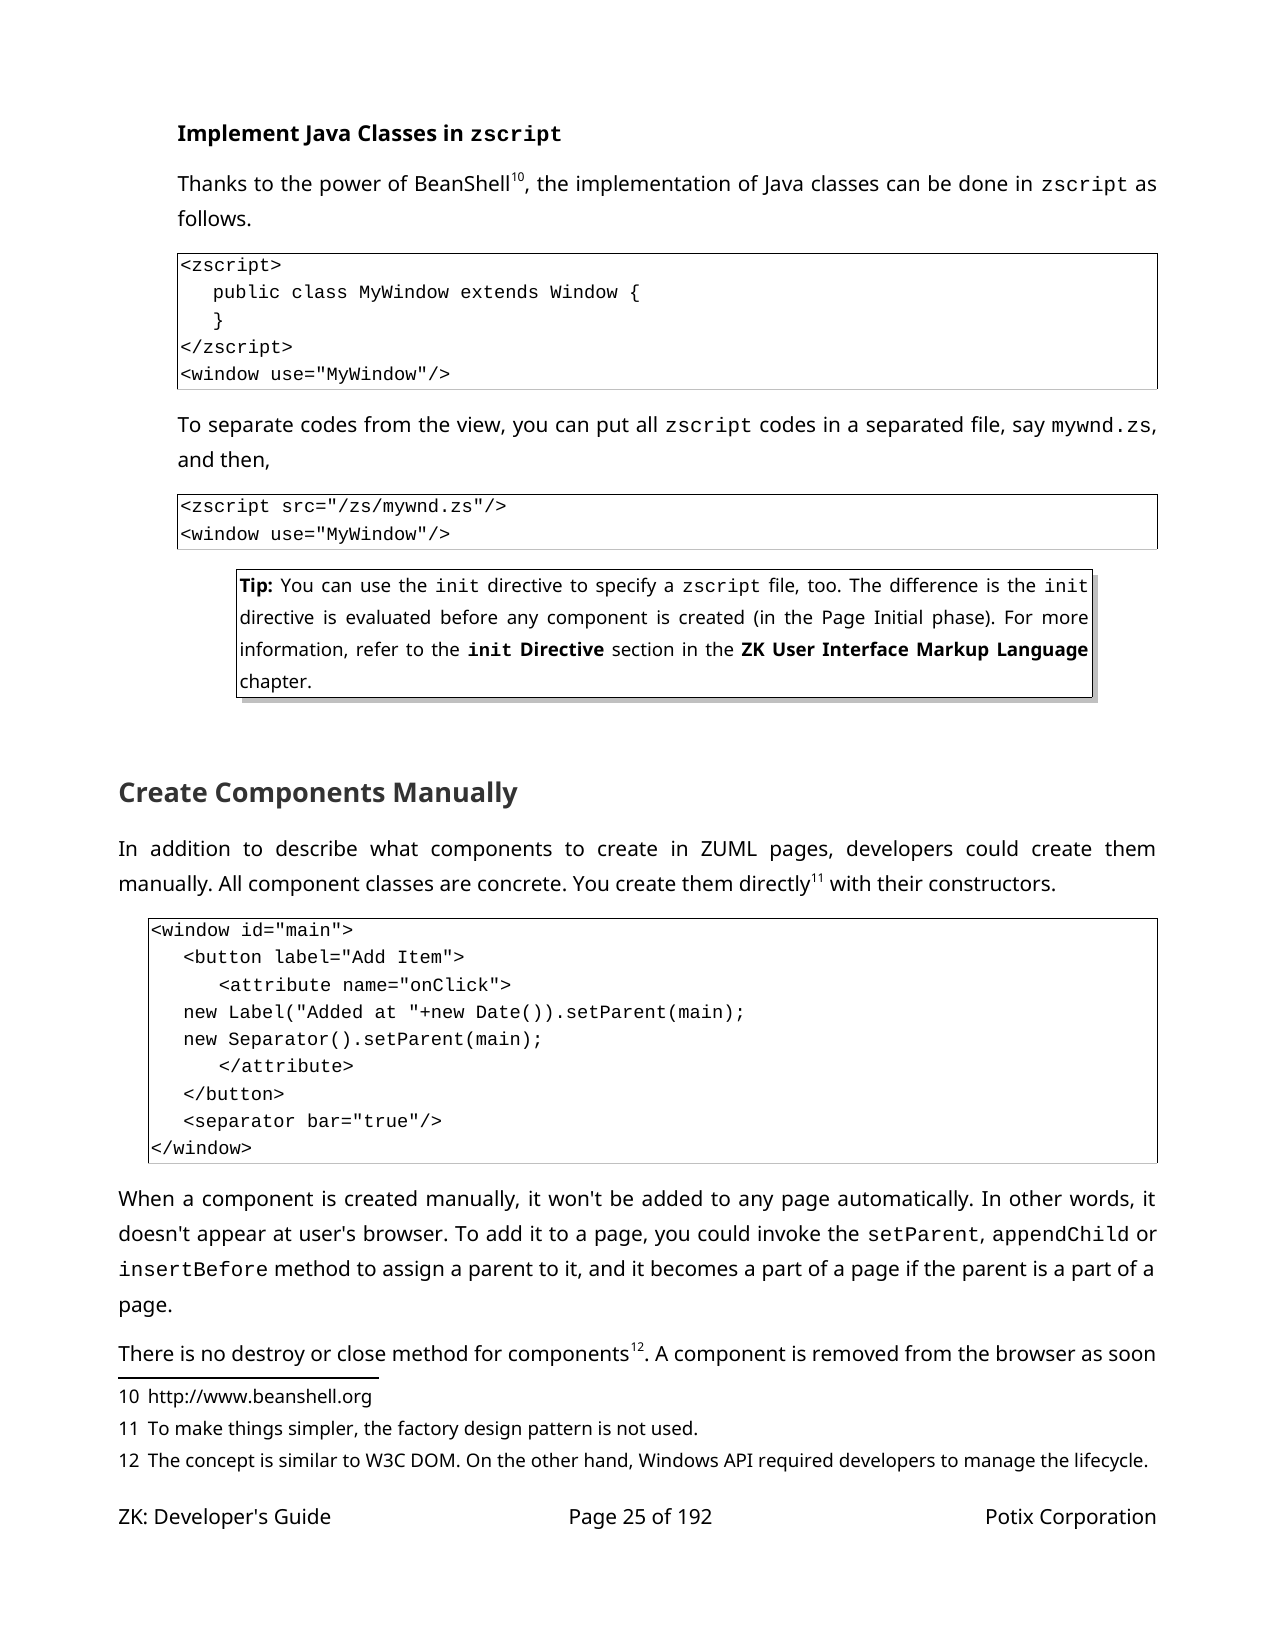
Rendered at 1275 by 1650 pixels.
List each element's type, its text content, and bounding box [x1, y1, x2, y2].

text </attribute> [149, 1054, 1157, 1078]
text public class MyWindow extends Window { [178, 280, 1157, 305]
text To make things simpler, the factory design pattern is not used. [118, 1416, 1157, 1441]
text </zscript> [178, 335, 1157, 359]
subtitle Create Components Manually [118, 774, 1157, 811]
text To separate codes from the view, you can put all zscript codes in a separated file, say mywnd.zs, and then, [177, 410, 1157, 474]
text <attribute name="onClick"> [149, 973, 1157, 997]
text <zscript> [178, 254, 1157, 277]
text In addition to describe what components to create in ZUML pages, developers could create them manually. All component classes are concrete. You create them directly with their constructors. [118, 834, 1157, 898]
text <window id="main"> [149, 919, 1157, 942]
text Tip: You can use the init directive to specify a zscript file, too. The difference is the init directive is evaluated before any component is created (in the Page Initial phase). For more information, refer to the init Directive section in the ZK User Interface Markup Language chapter. [237, 570, 1092, 697]
text new Separator().setParent(main); [149, 1027, 1157, 1051]
text When a component is created manually, it won't be added to any page automatically. In other words, it doesn't appear at user's browser. To add it to a page, you could invoke the setParent, appendChild or insertBefore method to assign a parent to it, and it becomes a part of a page if the parent is a part of a page. [118, 1184, 1157, 1318]
text http://www.beanshell.org [118, 1384, 1157, 1409]
text <separator bar="true"/> [149, 1108, 1157, 1133]
text new Label("Added at "+new Date()).setParent(main); [149, 1000, 1157, 1024]
text </button> [149, 1081, 1157, 1106]
text <button label="Add Item"> [149, 945, 1157, 970]
text <window use="MyWindow"/> [178, 521, 1157, 549]
subtitle Implement Java Classes in zscript [177, 118, 1157, 148]
text The concept is similar to W3C DOM. On the other hand, Windows API required developers to manage the lifecycle. [118, 1447, 1157, 1473]
text </window> [149, 1136, 1157, 1163]
text Thanks to the power of BeanShell, the implementation of Java classes can be done in zscript as follows. [177, 169, 1157, 233]
text <window use="MyWindow"/> [178, 362, 1157, 389]
text <zscript src="/zs/mywnd.zs"/> [178, 495, 1157, 518]
text There is no destroy or close method for components. A component is removed from the browser as soon [118, 1339, 1157, 1367]
text } [178, 308, 1157, 332]
